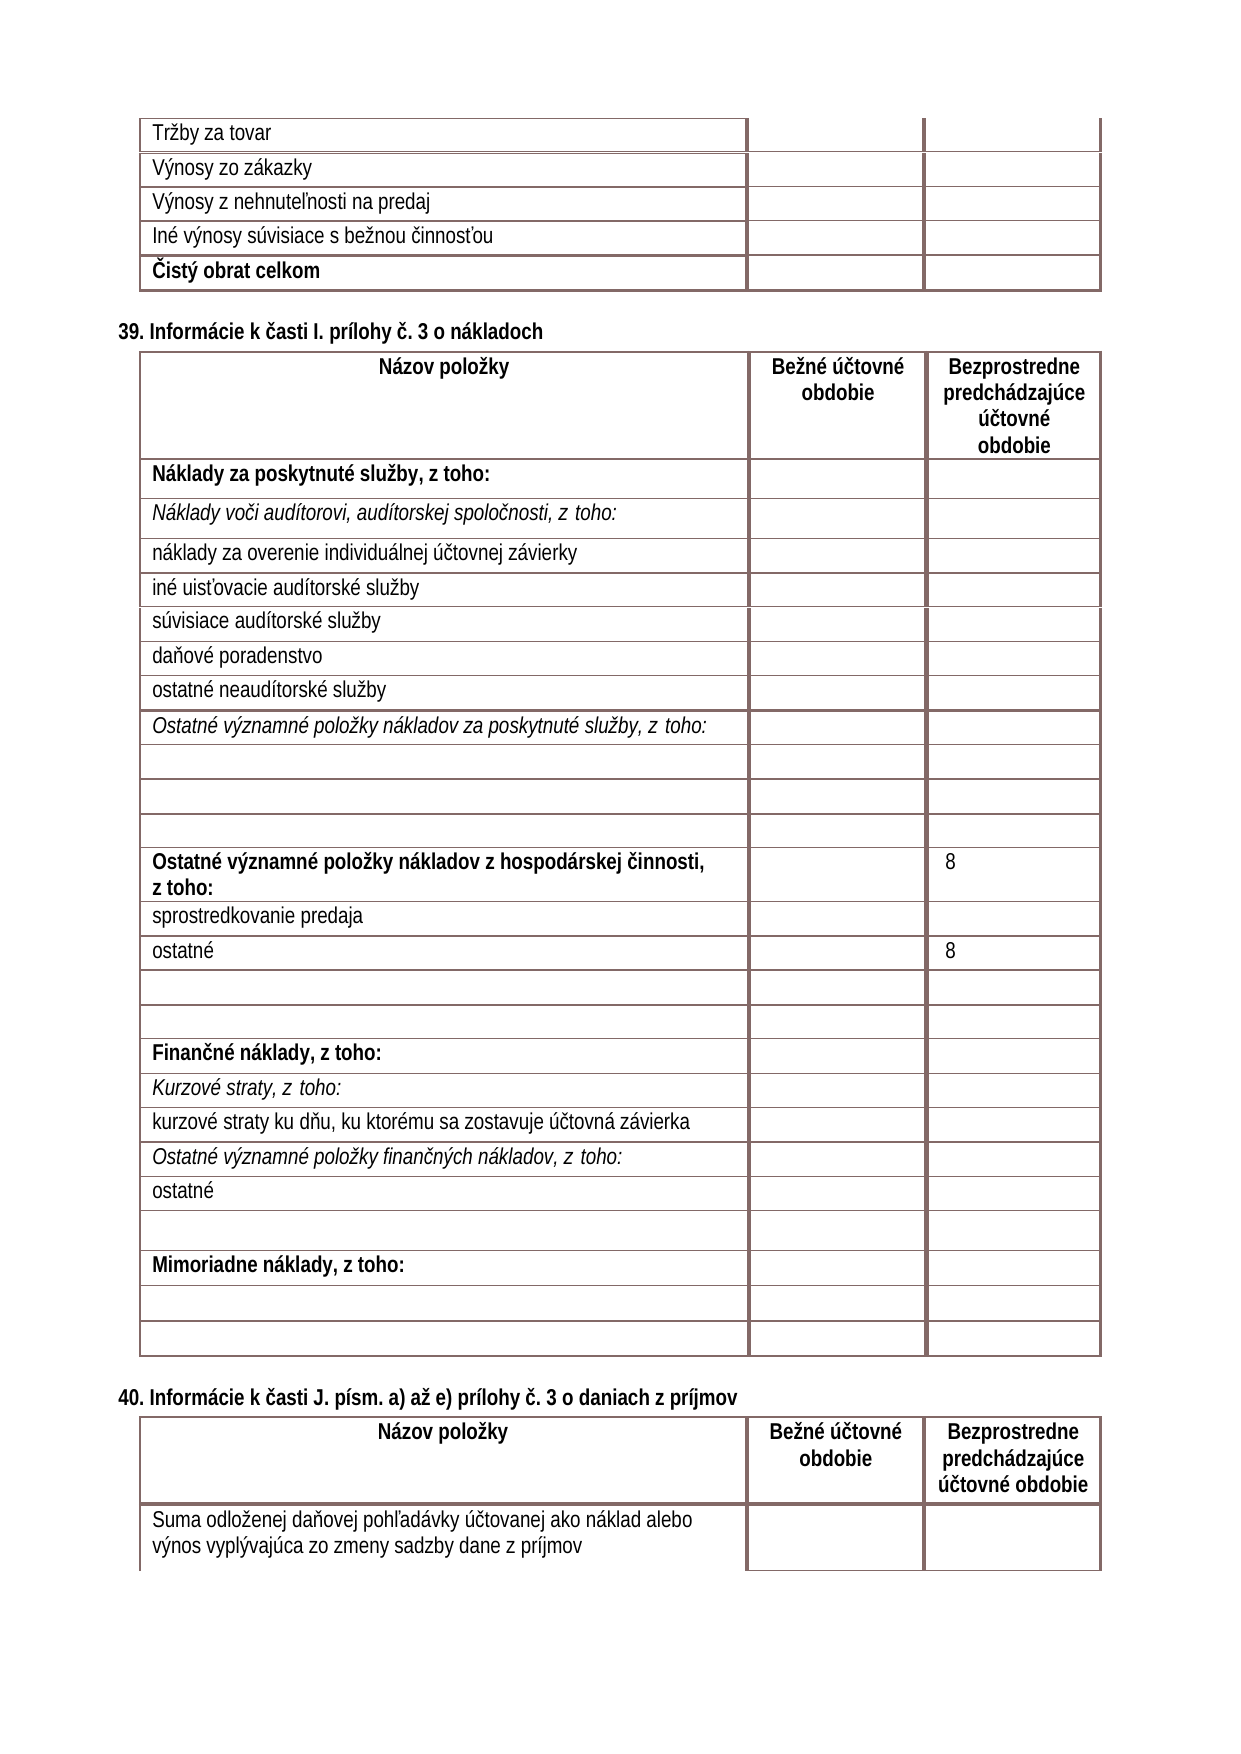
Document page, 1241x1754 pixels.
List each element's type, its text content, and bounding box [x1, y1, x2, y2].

table_cell [751, 1039, 924, 1073]
table_cell [751, 902, 924, 935]
table_cell [751, 539, 924, 572]
table_cell [749, 118, 922, 151]
table_header Bežné účtovné obdobie [751, 353, 924, 458]
table_cell [751, 815, 924, 847]
table_cell náklady za overenie individuálnej účtovnej závierky [141, 539, 747, 572]
table_cell Výnosy z nehnuteľnosti na predaj [141, 188, 745, 220]
table_cell [929, 574, 1099, 606]
table_cell [751, 1322, 924, 1355]
table_cell [929, 1286, 1099, 1320]
table_cell [929, 1143, 1099, 1176]
table_cell Finančné náklady, z toho: [141, 1039, 747, 1073]
table_cell [141, 1211, 747, 1250]
table_cell [929, 1211, 1099, 1250]
table_header Bezprostredne predchádzajúce účtovné obdobie [929, 353, 1099, 458]
table_cell [751, 1177, 924, 1210]
table_cell 8 [929, 937, 1099, 969]
text 39. Informácie k časti I. prílohy č. 3 o nákladoch [118, 318, 1122, 344]
table_cell [751, 1143, 924, 1176]
table_cell Kurzové straty, z toho: [141, 1074, 747, 1107]
table_cell [751, 848, 924, 901]
table_cell [926, 256, 1099, 289]
table_cell [929, 815, 1099, 847]
table_cell súvisiace audítorské služby [141, 608, 747, 641]
table_cell [926, 1506, 1099, 1570]
table_cell [749, 187, 922, 220]
table_cell [141, 1322, 747, 1355]
table_cell [751, 712, 924, 744]
table_cell [749, 1506, 922, 1570]
table_cell [926, 118, 1099, 151]
table_cell [929, 460, 1099, 498]
table_cell Ostatné významné položky nákladov za poskytnuté služby, z toho: [141, 712, 747, 744]
table_cell [929, 1006, 1099, 1038]
table_cell Čistý obrat celkom [141, 257, 745, 289]
table_cell [751, 1286, 924, 1320]
table_cell [749, 221, 922, 254]
table_cell [929, 1108, 1099, 1141]
table_cell [929, 499, 1099, 538]
table_cell [929, 1074, 1099, 1107]
table_cell [929, 745, 1099, 778]
table_cell Suma odloženej daňovej pohľadávky účtovanej ako náklad alebo výnos vyplývajúca zo zmeny sadzby dane z príjmov [141, 1506, 745, 1571]
table_cell [929, 1177, 1099, 1210]
table_cell Ostatné významné položky nákladov z hospodárskej činnosti, z toho: [141, 848, 747, 901]
table_cell [926, 153, 1099, 186]
table_cell daňové poradenstvo [141, 642, 747, 675]
table_cell iné uisťovacie audítorské služby [141, 574, 747, 606]
table_header Názov položky [141, 1418, 745, 1502]
table_cell ostatné neaudítorské služby [141, 676, 747, 709]
table_cell [929, 712, 1099, 744]
table_cell [929, 608, 1099, 641]
table_cell ostatné [141, 937, 747, 969]
table_cell [141, 1286, 747, 1320]
table_cell [751, 1006, 924, 1038]
table_cell [751, 676, 924, 709]
table_cell [926, 221, 1099, 254]
table_cell 8 [929, 848, 1099, 901]
table_cell Náklady voči audítorovi, audítorskej spoločnosti, z toho: [141, 499, 747, 538]
table_cell [929, 676, 1099, 709]
table_cell sprostredkovanie predaja [141, 902, 747, 935]
table_cell [141, 1006, 747, 1038]
table_cell [929, 1039, 1099, 1073]
table_cell [141, 745, 747, 778]
table_cell ostatné [141, 1177, 747, 1210]
table_cell [751, 608, 924, 641]
table_cell Náklady za poskytnuté služby, z toho: [141, 460, 747, 498]
table_cell [751, 971, 924, 1004]
table_cell [751, 745, 924, 778]
table_cell [141, 815, 747, 847]
table_cell [929, 1251, 1099, 1285]
table_cell [749, 153, 922, 186]
table_cell [141, 971, 747, 1004]
table_cell [751, 1108, 924, 1141]
table_cell Iné výnosy súvisiace s bežnou činnosťou [141, 222, 745, 254]
table_cell [929, 902, 1099, 935]
table_cell [929, 971, 1099, 1004]
table_cell [751, 937, 924, 969]
table_cell [926, 187, 1099, 220]
table_cell [929, 780, 1099, 813]
table_cell [751, 1211, 924, 1250]
table_cell [751, 1251, 924, 1285]
table_cell Mimoriadne náklady, z toho: [141, 1251, 747, 1285]
table_header Bežné účtovné obdobie [749, 1418, 922, 1502]
table_cell [141, 780, 747, 813]
table_cell [751, 499, 924, 538]
text 40. Informácie k časti J. písm. a) až e) prílohy č. 3 o daniach z príjmov [118, 1383, 1122, 1410]
table_cell Tržby za tovar [141, 119, 745, 151]
table_cell [751, 574, 924, 606]
table_cell [749, 256, 922, 289]
table_cell Ostatné významné položky finančných nákladov, z toho: [141, 1143, 747, 1176]
table_cell [751, 642, 924, 675]
table_cell [929, 642, 1099, 675]
table_header Názov položky [141, 353, 747, 458]
table_cell [929, 1322, 1099, 1355]
table_cell [929, 539, 1099, 572]
table_header Bezprostredne predchádzajúce účtovné obdobie [926, 1418, 1099, 1502]
table_cell Výnosy zo zákazky [141, 154, 745, 186]
table_cell kurzové straty ku dňu, ku ktorému sa zostavuje účtovná závierka [141, 1108, 747, 1141]
table_cell [751, 1074, 924, 1107]
table_cell [751, 460, 924, 498]
table_cell [751, 780, 924, 813]
